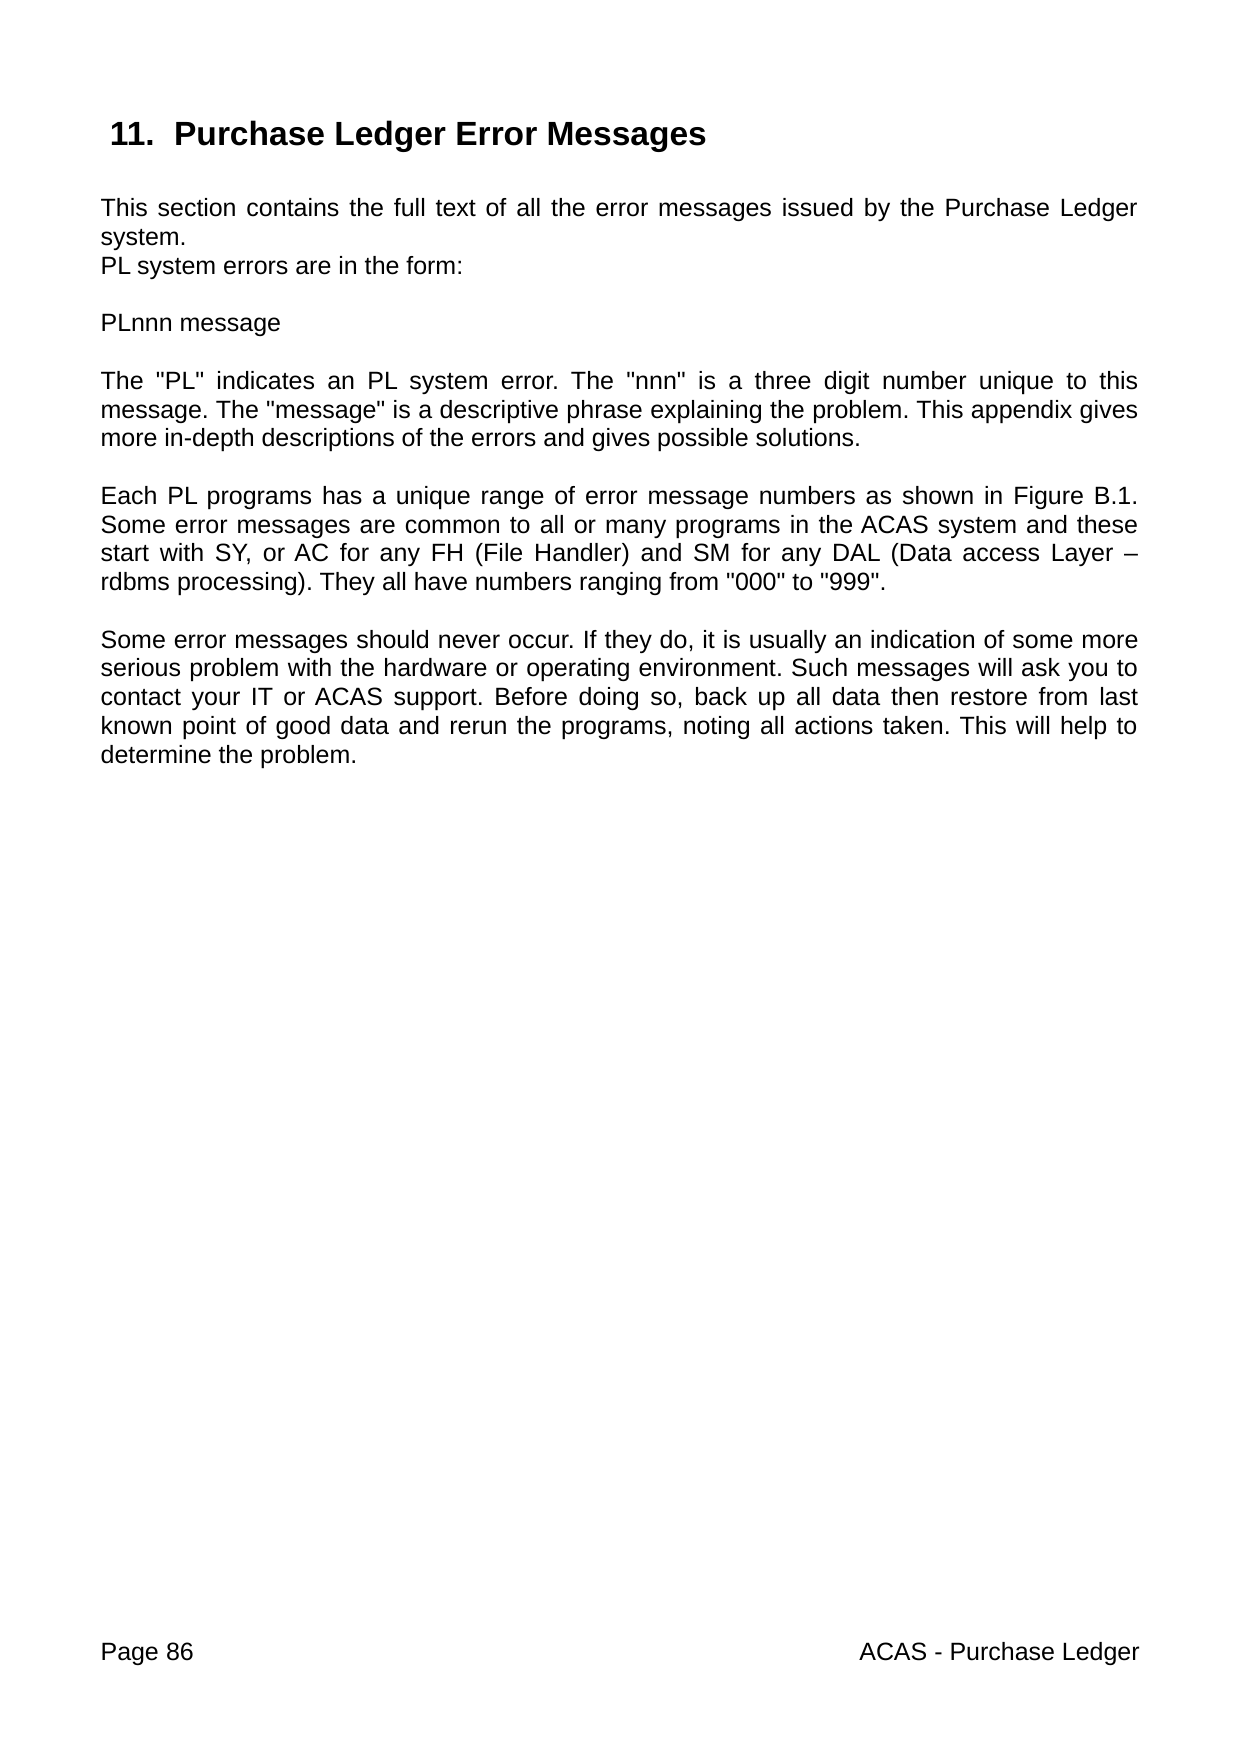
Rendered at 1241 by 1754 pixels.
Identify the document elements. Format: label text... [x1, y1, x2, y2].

text This section contains the full text of all the error messages issued by the Purchase Ledger system. [100, 193, 1140, 251]
text Some error messages should never occur. If they do, it is usually an indication of some more serious problem with the hardware or operating environment. Such messages will ask you to contact your IT or ACAS support. Before doing so, back up all data then restore from last known point of good data and rerun the programs, noting all actions taken. This will help to determine the problem. [100, 625, 1140, 768]
text PLnnn message [100, 308, 1140, 337]
subtitle Purchase Ledger Error Messages [100, 113, 1140, 152]
text The "PL" indicates an PL system error. The "nnn" is a three digit number unique to this message. The "message" is a descriptive phrase explaining the problem. This appendix gives more in-depth descriptions of the errors and gives possible solutions. [100, 366, 1140, 452]
text PL system errors are in the form: [100, 251, 1140, 280]
text Each PL programs has a unique range of error message numbers as shown in Figure B.1. Some error messages are common to all or many programs in the ACAS system and these start with SY, or AC for any FH (File Handler) and SM for any DAL (Data access Layer – rdbms processing). They all have numbers ranging from "000" to "999". [100, 481, 1140, 596]
